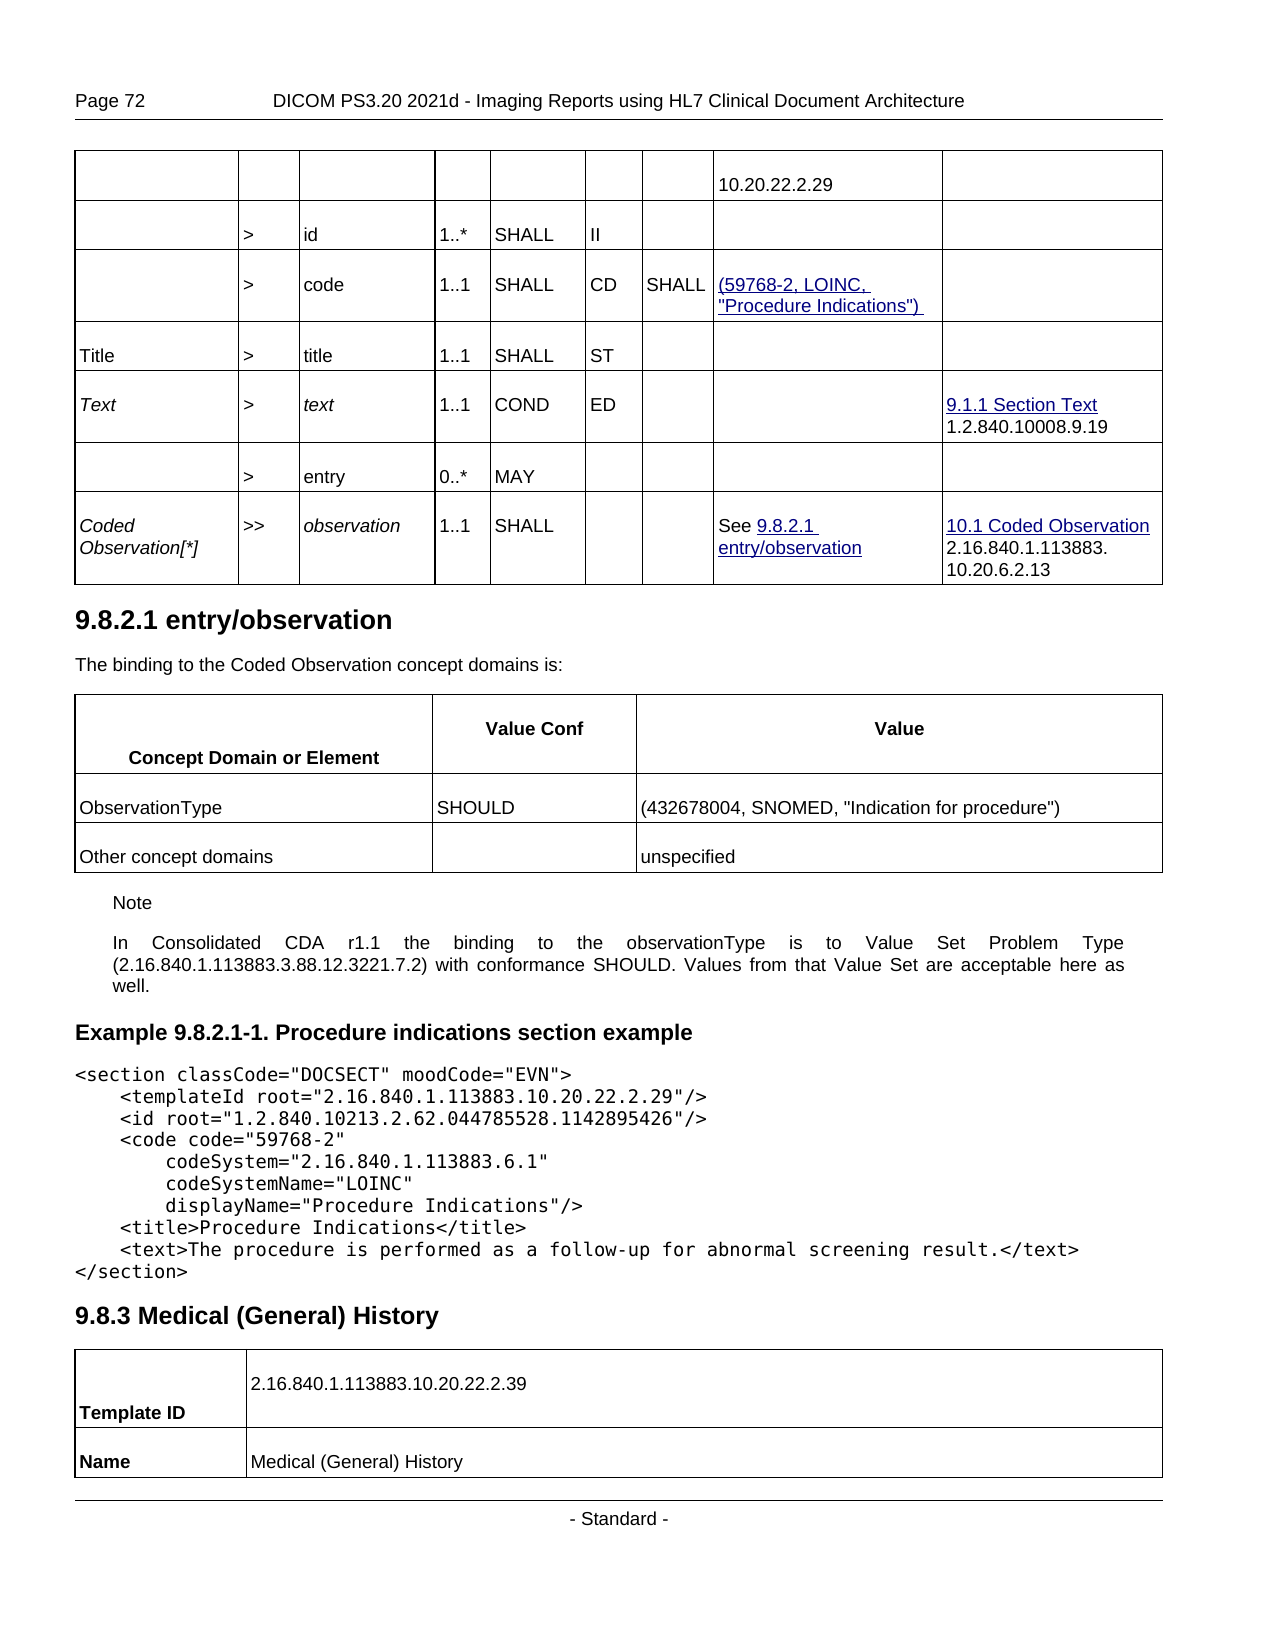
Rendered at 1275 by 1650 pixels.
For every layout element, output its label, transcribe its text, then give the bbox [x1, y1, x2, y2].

table_cell [943, 250, 1162, 321]
table_cell [714, 371, 942, 442]
table_cell [76, 151, 238, 200]
table_cell 10.1 Coded Observation 2.16.840.1.113883.​10.20.6.2.13 [943, 492, 1162, 584]
table_cell [643, 151, 713, 200]
table_cell SHALL [491, 492, 585, 584]
table_header Value [637, 695, 1162, 773]
table_cell 1..1 [436, 322, 490, 370]
table_cell >> [239, 492, 299, 584]
table_cell [643, 443, 713, 491]
table_header Concept Domain or Element [76, 695, 432, 773]
table_cell Other concept domains [76, 823, 432, 872]
table_cell entry [300, 443, 434, 491]
table_cell Medical (General) History [247, 1428, 1162, 1477]
table_cell SHOULD [433, 774, 636, 822]
text <section classCode="DOCSECT" moodCode="EVN"> <templateId root="2.16.840.1.113883.10.20.22.2.29"/> <id root="1.2.840.10213.2.62.044785528.1142895426"/> <code code="59768-2" codeSystem="2.16.840.1.113883.6.1" codeSystemName="LOINC" displayName="Procedure Indications"/> <title>Procedure Indications</title> <text>The procedure is performed as a follow-up for abnormal screening result.</text> </section> [75, 1064, 1162, 1283]
table_cell [586, 443, 642, 491]
table_cell Observation​Type [76, 774, 432, 822]
table_cell SHALL [491, 322, 585, 370]
table_cell [433, 823, 636, 872]
table_cell id [300, 201, 434, 249]
text 9.8.3 Medical (General) History [75, 1301, 1162, 1330]
table_cell [239, 151, 299, 200]
table_cell 10.20.22.2.29 [714, 151, 942, 200]
table_cell [643, 201, 713, 249]
table_cell 1..1 [436, 371, 490, 442]
table_cell MAY [491, 443, 585, 491]
table_cell [586, 492, 642, 584]
table_cell text [300, 371, 434, 442]
table_cell [76, 201, 238, 249]
text Example 9.8.2.1-1. Procedure indications section example [75, 1019, 1162, 1045]
table_cell COND [491, 371, 585, 442]
table_cell CD [586, 250, 642, 321]
table_header Value Conf [433, 695, 636, 773]
table_cell [643, 371, 713, 442]
table_cell [76, 250, 238, 321]
table_cell 1..1 [436, 250, 490, 321]
table_header Template ID [76, 1350, 246, 1427]
table_cell [436, 151, 490, 200]
table_header 2.16.840.1.113883.​10.20.22.2.39 [247, 1350, 1162, 1427]
table_cell ST [586, 322, 642, 370]
table_cell [943, 151, 1162, 200]
table_cell [943, 322, 1162, 370]
table_cell code [300, 250, 434, 321]
table_cell observation [300, 492, 434, 584]
table_cell 1..1 [436, 492, 490, 584]
table_cell 1..* [436, 201, 490, 249]
text In Consolidated CDA r1.1 the binding to the observationType is to Value Set Problem Type (2.16.840.1.113883.3.88.12.3221.7.2) with conformance SHOULD. Values from that Value Set are acceptable here as well. [112, 932, 1125, 997]
table_cell title [300, 322, 434, 370]
table_cell [643, 492, 713, 584]
table_cell 0..* [436, 443, 490, 491]
table_cell ED [586, 371, 642, 442]
table_cell SHALL [491, 201, 585, 249]
table_cell See 9.8.2.1 entry/observation [714, 492, 942, 584]
table_cell (432678004, SNOMED, "Indication for procedure") [637, 774, 1162, 822]
table_cell [943, 201, 1162, 249]
text Note [112, 892, 1125, 913]
table_cell > [239, 322, 299, 370]
table_cell > [239, 250, 299, 321]
table_cell Name [76, 1428, 246, 1477]
table_cell unspecified [637, 823, 1162, 872]
table_cell SHALL [491, 250, 585, 321]
table_cell (59768-2, LOINC, "Procedure Indications") [714, 250, 942, 321]
table_cell [943, 443, 1162, 491]
table_cell [76, 443, 238, 491]
text 9.8.2.1 entry/observation [75, 604, 1162, 635]
table_cell SHALL [643, 250, 713, 321]
table_cell 9.1.1 Section Text 1.2.840.10008.9.19 [943, 371, 1162, 442]
table_cell [643, 322, 713, 370]
table_cell [300, 151, 434, 200]
text The binding to the Coded Observation concept domains is: [75, 654, 1162, 675]
table_cell > [239, 201, 299, 249]
table_cell [586, 151, 642, 200]
table_cell Text [76, 371, 238, 442]
table_cell > [239, 371, 299, 442]
table_cell > [239, 443, 299, 491]
table_cell [714, 322, 942, 370]
table_cell II [586, 201, 642, 249]
table_cell [714, 443, 942, 491]
table_cell [714, 201, 942, 249]
table_cell Coded​Observation[*] [76, 492, 238, 584]
table_cell [491, 151, 585, 200]
table_cell Title [76, 322, 238, 370]
